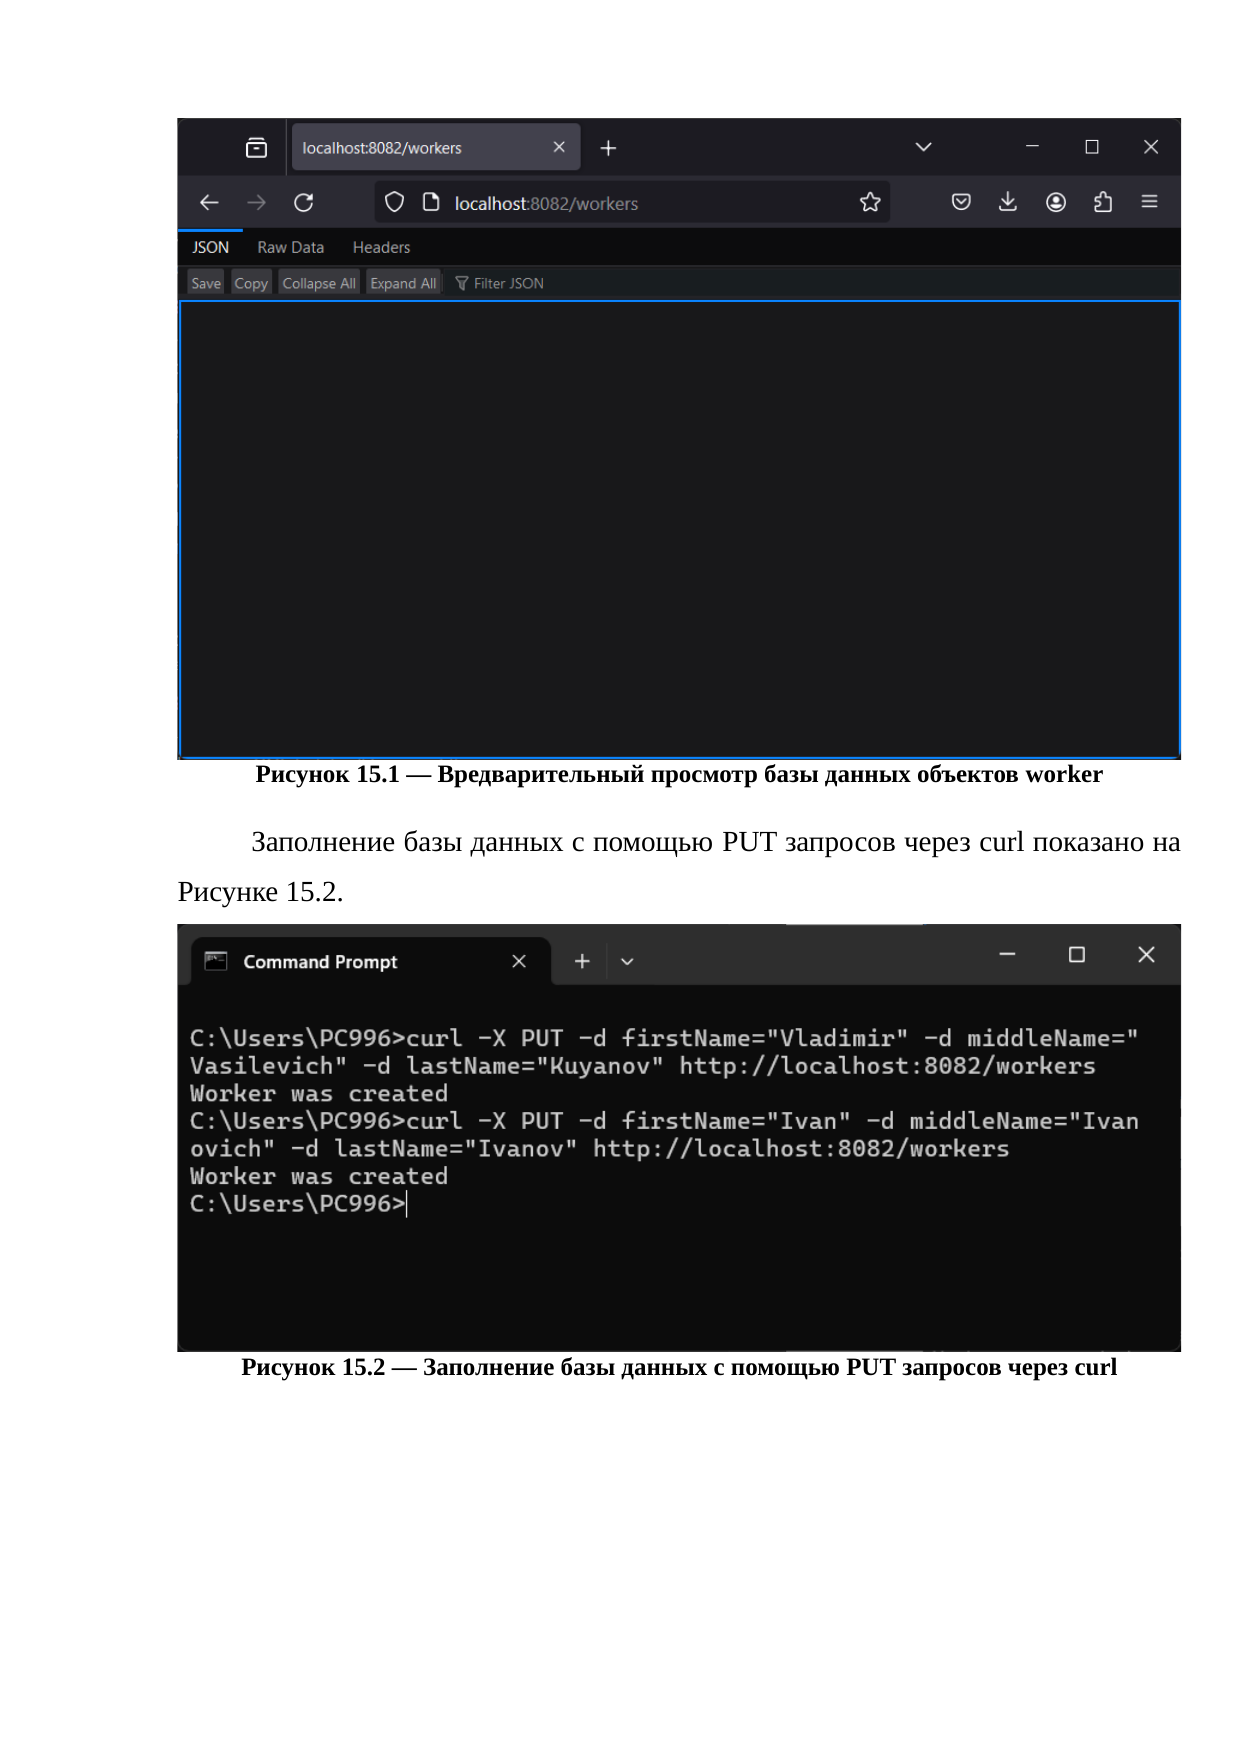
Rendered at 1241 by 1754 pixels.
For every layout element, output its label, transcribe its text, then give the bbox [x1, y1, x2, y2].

text Рисунок 15.1 — Вредварительный просмотр базы данных объектов worker [177, 760, 1181, 788]
text Заполнение базы данных с помощью PUT запросов через curl показано на Рисунке 15.2. [177, 824, 1181, 907]
picture [177, 924, 1182, 1352]
picture [177, 118, 1182, 760]
text Рисунок 15.2 — Заполнение базы данных с помощью PUT запросов через curl [177, 1352, 1181, 1381]
